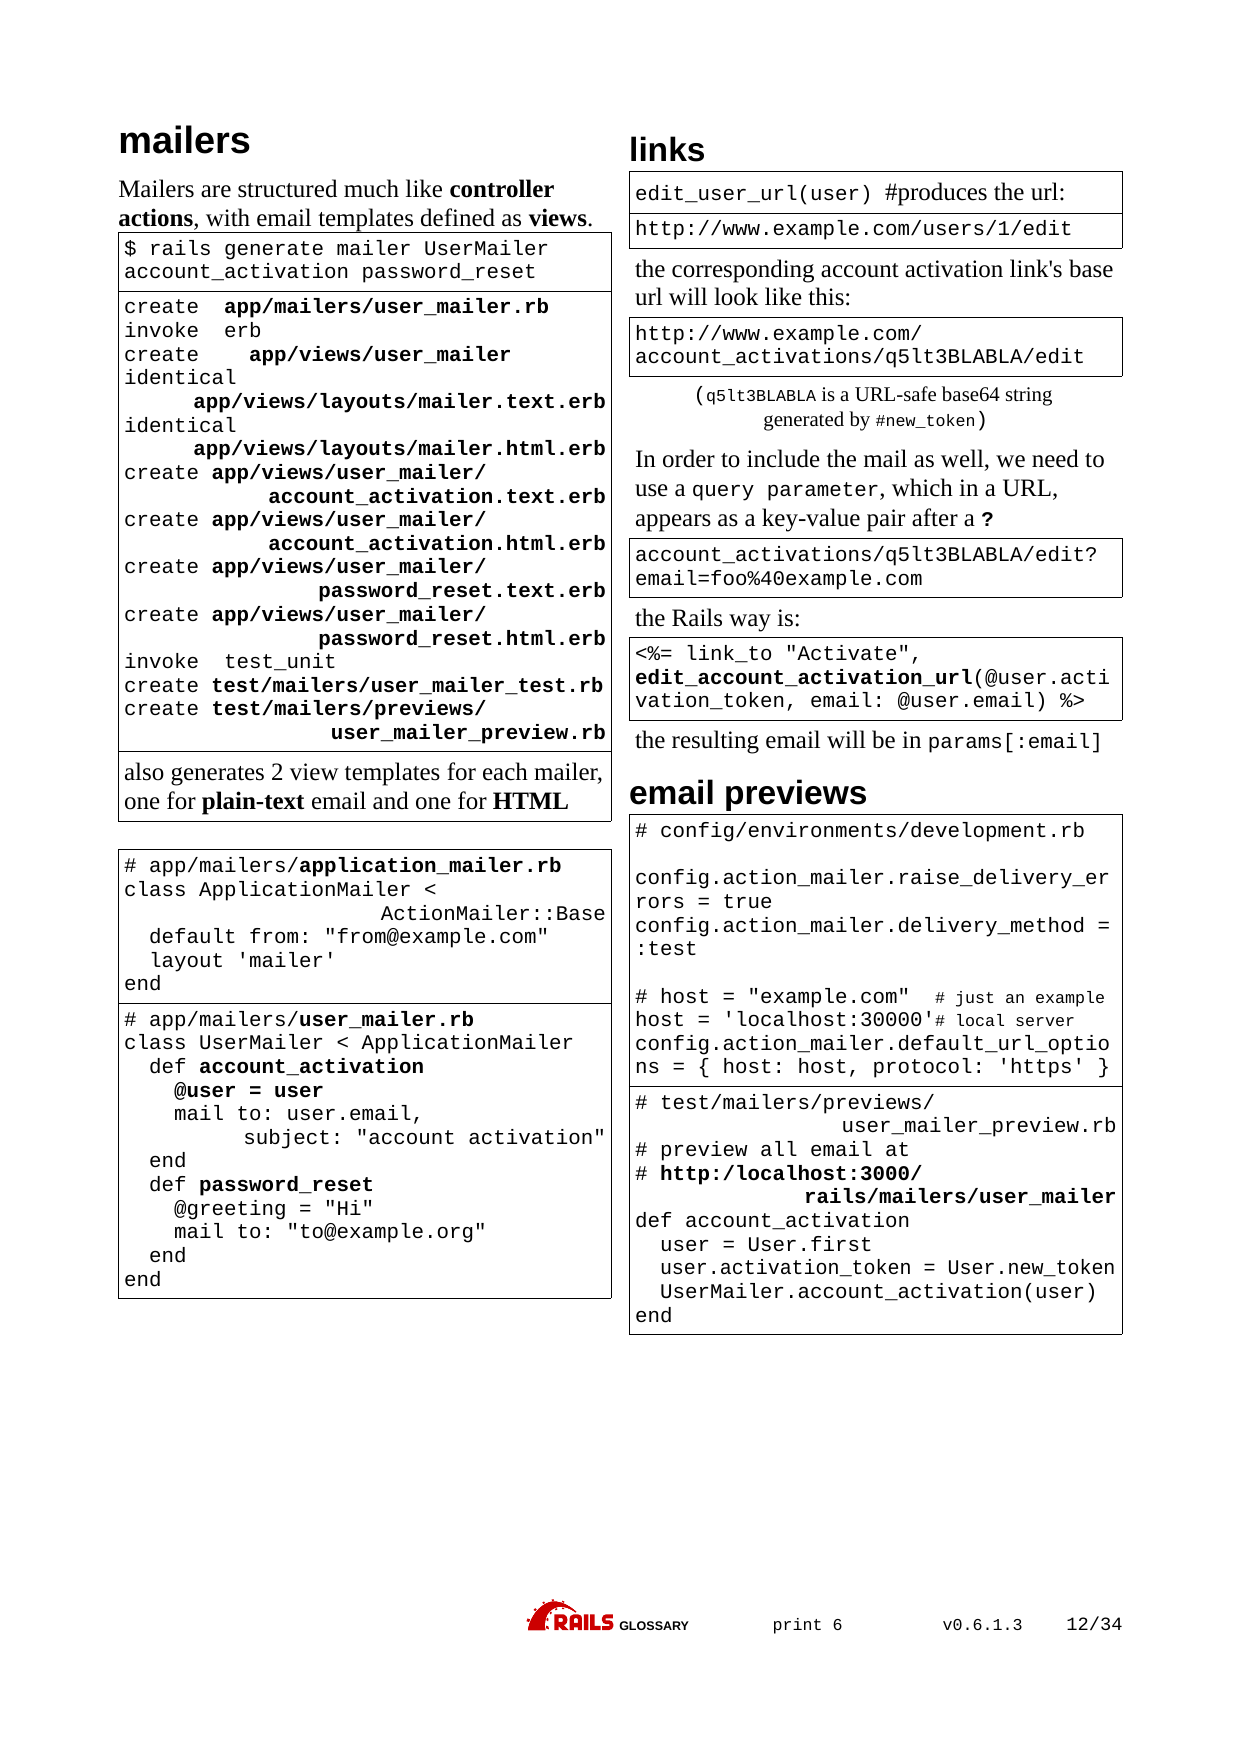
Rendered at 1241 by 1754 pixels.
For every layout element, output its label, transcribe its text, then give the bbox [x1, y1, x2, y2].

table_cell <%= link_to "Activate", edit_account_activation_url(@user.activation_token, email: @user.email) %> [630, 638, 1122, 720]
table_cell http://www.example.com/account_activations/q5lt3BLABLA/edit [630, 318, 1122, 376]
table_cell In order to include the mail as well, we need to use a query parameter, which in a URL, appears as a key-value pair after a ? [629, 439, 1122, 538]
subtitle email previews [629, 773, 1122, 811]
table_cell # test/mailers/previews/ user_mailer_preview.rb # preview all email at # http:/localhost:3000/ rails/mailers/user_mailer def account_activation user = User.first user.activation_token = User.new_token UserMailer.account_activation(user) end [630, 1087, 1122, 1334]
table_cell create app/mailers/user_mailer.rb invoke erb create app/views/user_mailer identical app/views/layouts/mailer.text.erb identical app/views/layouts/mailer.html.erb create app/views/user_mailer/ account_activation.text.erb create app/views/user_mailer/ account_activation.html.erb create app/views/user_mailer/ password_reset.text.erb create app/views/user_mailer/ password_reset.html.erb invoke test_unit create test/mailers/user_mailer_test.rb create test/mailers/previews/ user_mailer_preview.rb [119, 292, 611, 751]
table_header $ rails generate mailer UserMailer account_activation password_reset [119, 233, 611, 291]
table_cell http://www.example.com/users/1/edit [630, 214, 1122, 248]
subtitle links [629, 130, 1122, 168]
text Mailers are structured much like controller actions, with email templates defined as views. [118, 174, 611, 232]
table_header # app/mailers/application_mailer.rb class ApplicationMailer < ActionMailer::Base default from: "from@example.com" layout 'mailer' end [119, 850, 611, 1003]
table_cell also generates 2 view templates for each mailer, one for plain-text email and one for HTML [119, 752, 611, 821]
table_cell the corresponding account activation link's base url will look like this: [629, 249, 1122, 317]
subtitle mailers [118, 118, 611, 162]
table_cell the resulting email will be in params[:email] [629, 721, 1122, 761]
table_cell account_activations/q5lt3BLABLA/edit?email=foo%40example.com [630, 539, 1122, 597]
table_header # config/environments/development.rb config.action_mailer.raise_delivery_errors = true config.action_mailer.delivery_method = :test # host = "example.com" # just an example host = 'localhost:30000'# local server config.action_mailer.default_url_options = { host: host, protocol: 'https' } [630, 815, 1122, 1086]
table_cell (q5lt3BLABLA is a URL-safe base64 string generated by #new_token) [629, 377, 1122, 439]
table_cell the Rails way is: [629, 598, 1122, 637]
table_cell # app/mailers/user_mailer.rb class UserMailer < ApplicationMailer def account_activation @user = user mail to: user.email, subject: "account activation" end def password_reset @greeting = "Hi" mail to: "to@example.org" end end [119, 1004, 611, 1298]
table_header edit_user_url(user) #produces the url: [630, 172, 1122, 213]
